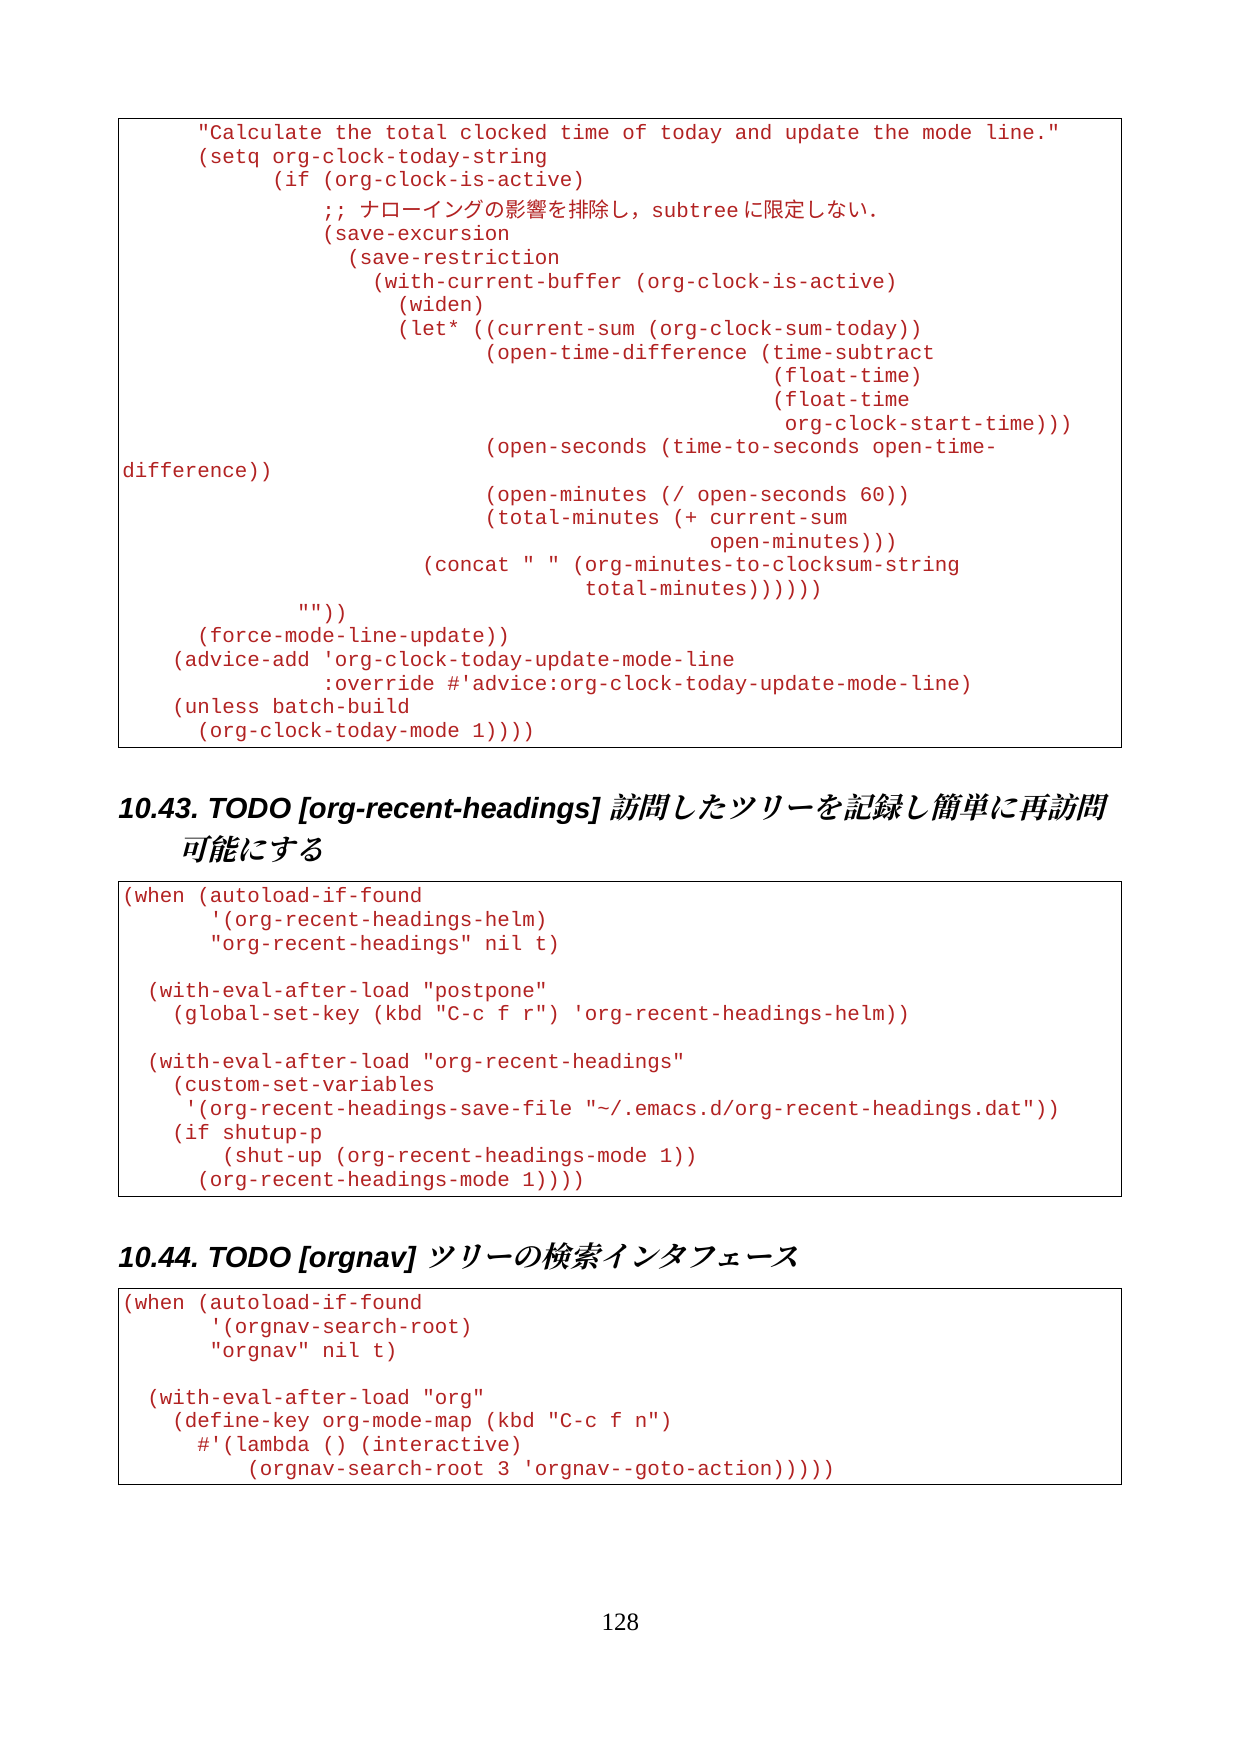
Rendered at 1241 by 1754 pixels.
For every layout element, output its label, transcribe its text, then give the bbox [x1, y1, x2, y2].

text (org-clock-today-mode 1)))) [119, 716, 1121, 747]
text (total-minutes (+ current-sum [119, 503, 1121, 527]
text (when (autoload-if-found [119, 882, 1121, 905]
text (custom-set-variables [119, 1070, 1121, 1094]
text (open-minutes (/ open-seconds 60)) [119, 479, 1121, 503]
text (with-current-buffer (org-clock-is-active) [119, 267, 1121, 290]
text (save-excursion [119, 219, 1121, 243]
text "")) [119, 598, 1121, 621]
text :override #'advice:org-clock-today-update-mode-line) [119, 669, 1121, 692]
subtitle TODO [orgnav] ツリーの検索インタフェース [118, 1234, 1122, 1276]
text (widen) [119, 290, 1121, 314]
text (advice-add 'org-clock-today-update-mode-line [119, 645, 1121, 669]
text (define-key org-mode-map (kbd "C-c f n") [119, 1407, 1121, 1430]
text "org-recent-headings" nil t) [119, 928, 1121, 952]
text (save-restriction [119, 243, 1121, 267]
text (global-set-key (kbd "C-c f r") 'org-recent-headings-helm)) [119, 999, 1121, 1023]
text (with-eval-after-load "org" [119, 1383, 1121, 1407]
text org-clock-start-time))) [119, 409, 1121, 432]
text (float-time) [119, 361, 1121, 385]
text (with-eval-after-load "org-recent-headings" [119, 1047, 1121, 1070]
text '(org-recent-headings-helm) [119, 905, 1121, 928]
text (shut-up (org-recent-headings-mode 1)) [119, 1141, 1121, 1165]
text open-minutes))) [119, 527, 1121, 551]
text (let* ((current-sum (org-clock-sum-today)) [119, 314, 1121, 338]
text ;; ナローイングの影響を排除し，subtreeに限定しない． [119, 189, 1121, 219]
text (unless batch-build [119, 692, 1121, 716]
text (with-eval-after-load "postpone" [119, 976, 1121, 999]
text "Calculate the total clocked time of today and update the mode line." [119, 119, 1121, 142]
text (if (org-clock-is-active) [119, 165, 1121, 189]
text '(org-recent-headings-save-file "~/.emacs.d/org-recent-headings.dat")) [119, 1094, 1121, 1118]
text "orgnav" nil t) [119, 1336, 1121, 1359]
text (open-seconds (time-to-seconds open-time-difference)) [119, 432, 1121, 479]
text (concat " " (org-minutes-to-clocksum-string [119, 551, 1121, 574]
text #'(lambda () (interactive) [119, 1430, 1121, 1454]
text (open-time-difference (time-subtract [119, 338, 1121, 361]
text (if shutup-p [119, 1118, 1121, 1141]
text (orgnav-search-root 3 'orgnav--goto-action))))) [119, 1454, 1121, 1484]
text (org-recent-headings-mode 1)))) [119, 1165, 1121, 1196]
subtitle TODO [org-recent-headings] 訪問したツリーを記録し簡単に再訪問可能にする [118, 785, 1122, 869]
text total-minutes)))))) [119, 574, 1121, 598]
text (when (autoload-if-found [119, 1289, 1121, 1312]
text (force-mode-line-update)) [119, 621, 1121, 645]
text (setq org-clock-today-string [119, 142, 1121, 165]
text (float-time [119, 385, 1121, 409]
text '(orgnav-search-root) [119, 1312, 1121, 1336]
